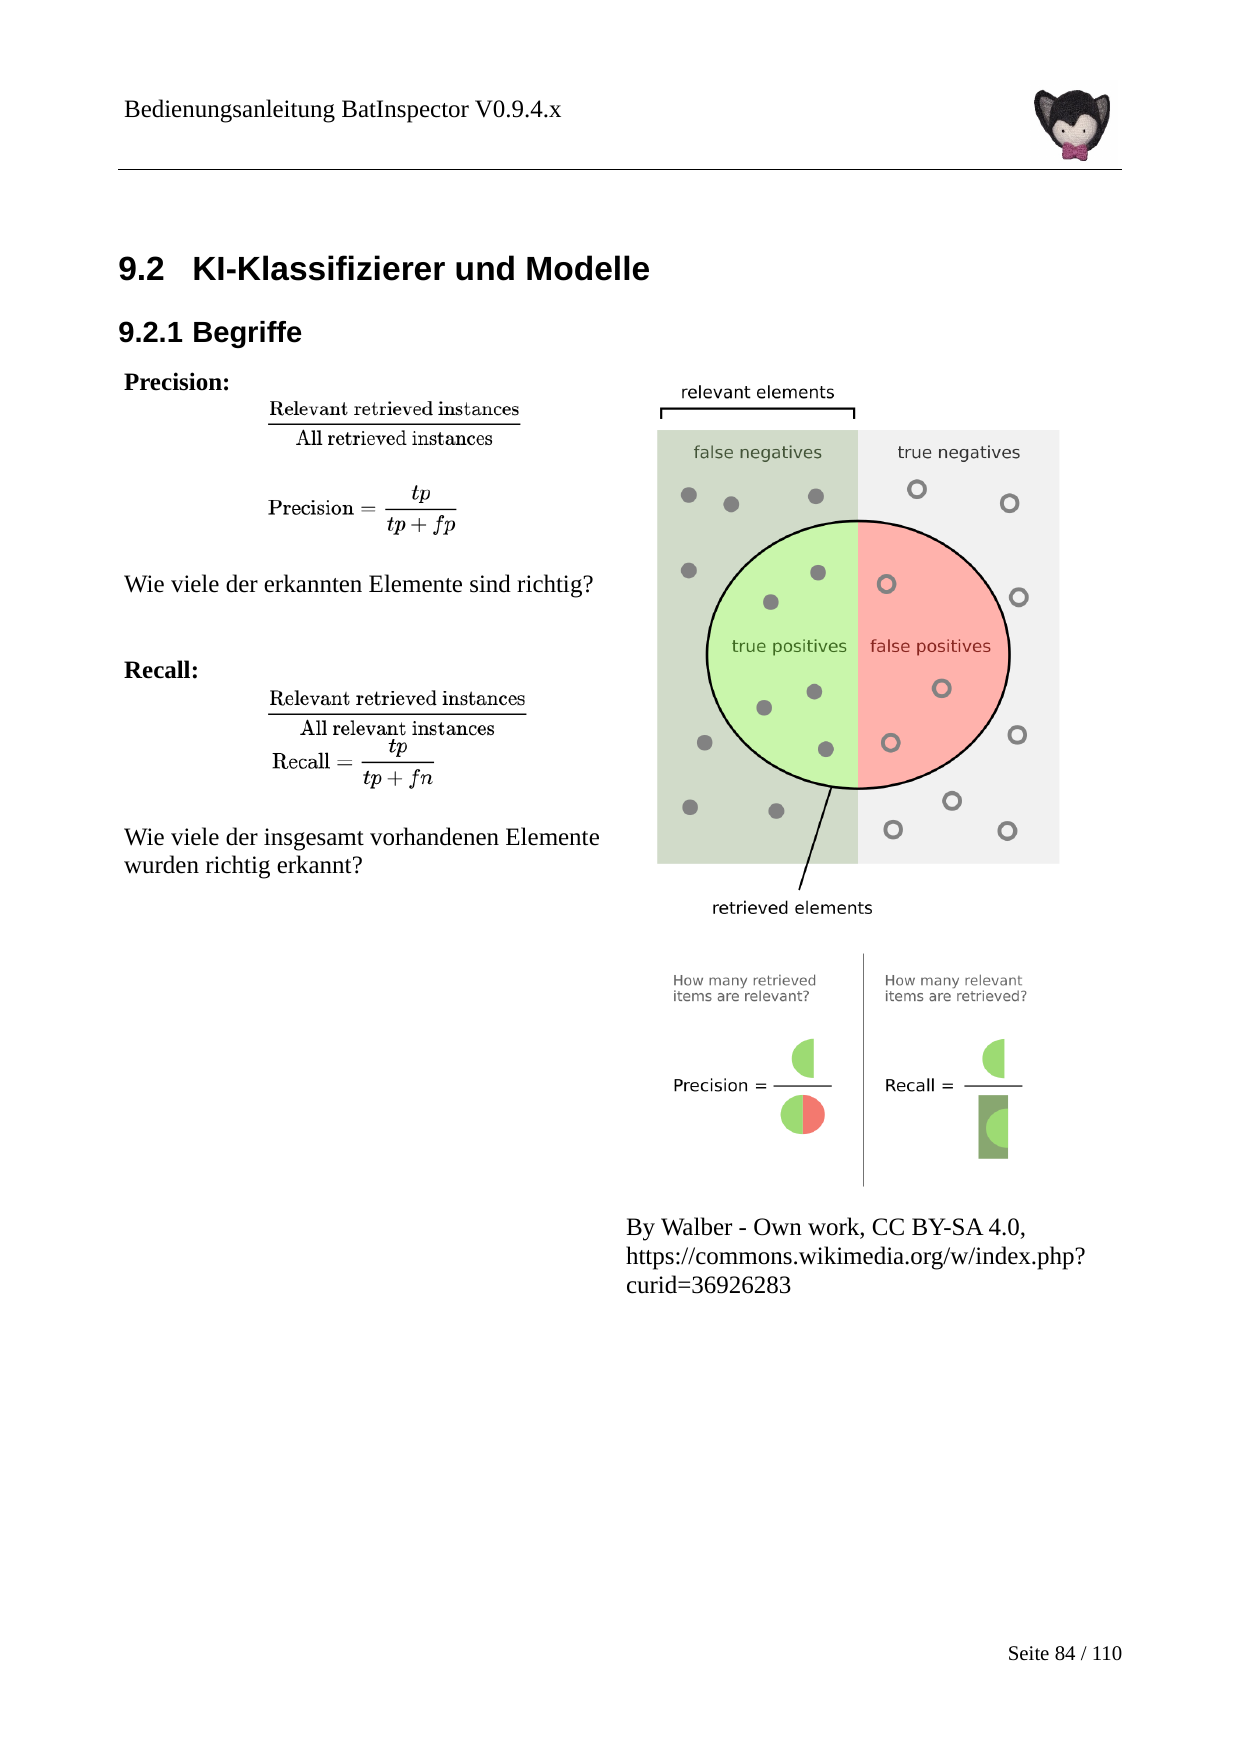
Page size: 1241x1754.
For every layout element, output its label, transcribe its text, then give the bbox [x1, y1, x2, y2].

table_header By Walber - Own work, CC BY-SA 4.0, https://commons.wikimedia.org/w/index.php?curid=36926283 [620, 361, 1122, 1304]
subtitle KI-Klassifizierer und Modelle [118, 249, 1122, 288]
picture [265, 480, 484, 541]
picture [1030, 80, 1119, 169]
picture [265, 683, 531, 793]
subtitle Begriffe [118, 315, 1122, 348]
table_header Precision: Wie viele der erkannten Elemente sind richtig? Recall: Wie viele der insgesamt vorhandenen Elemente wurden richtig erkannt? [118, 361, 620, 1304]
picture [265, 395, 530, 452]
picture [625, 366, 1091, 1213]
